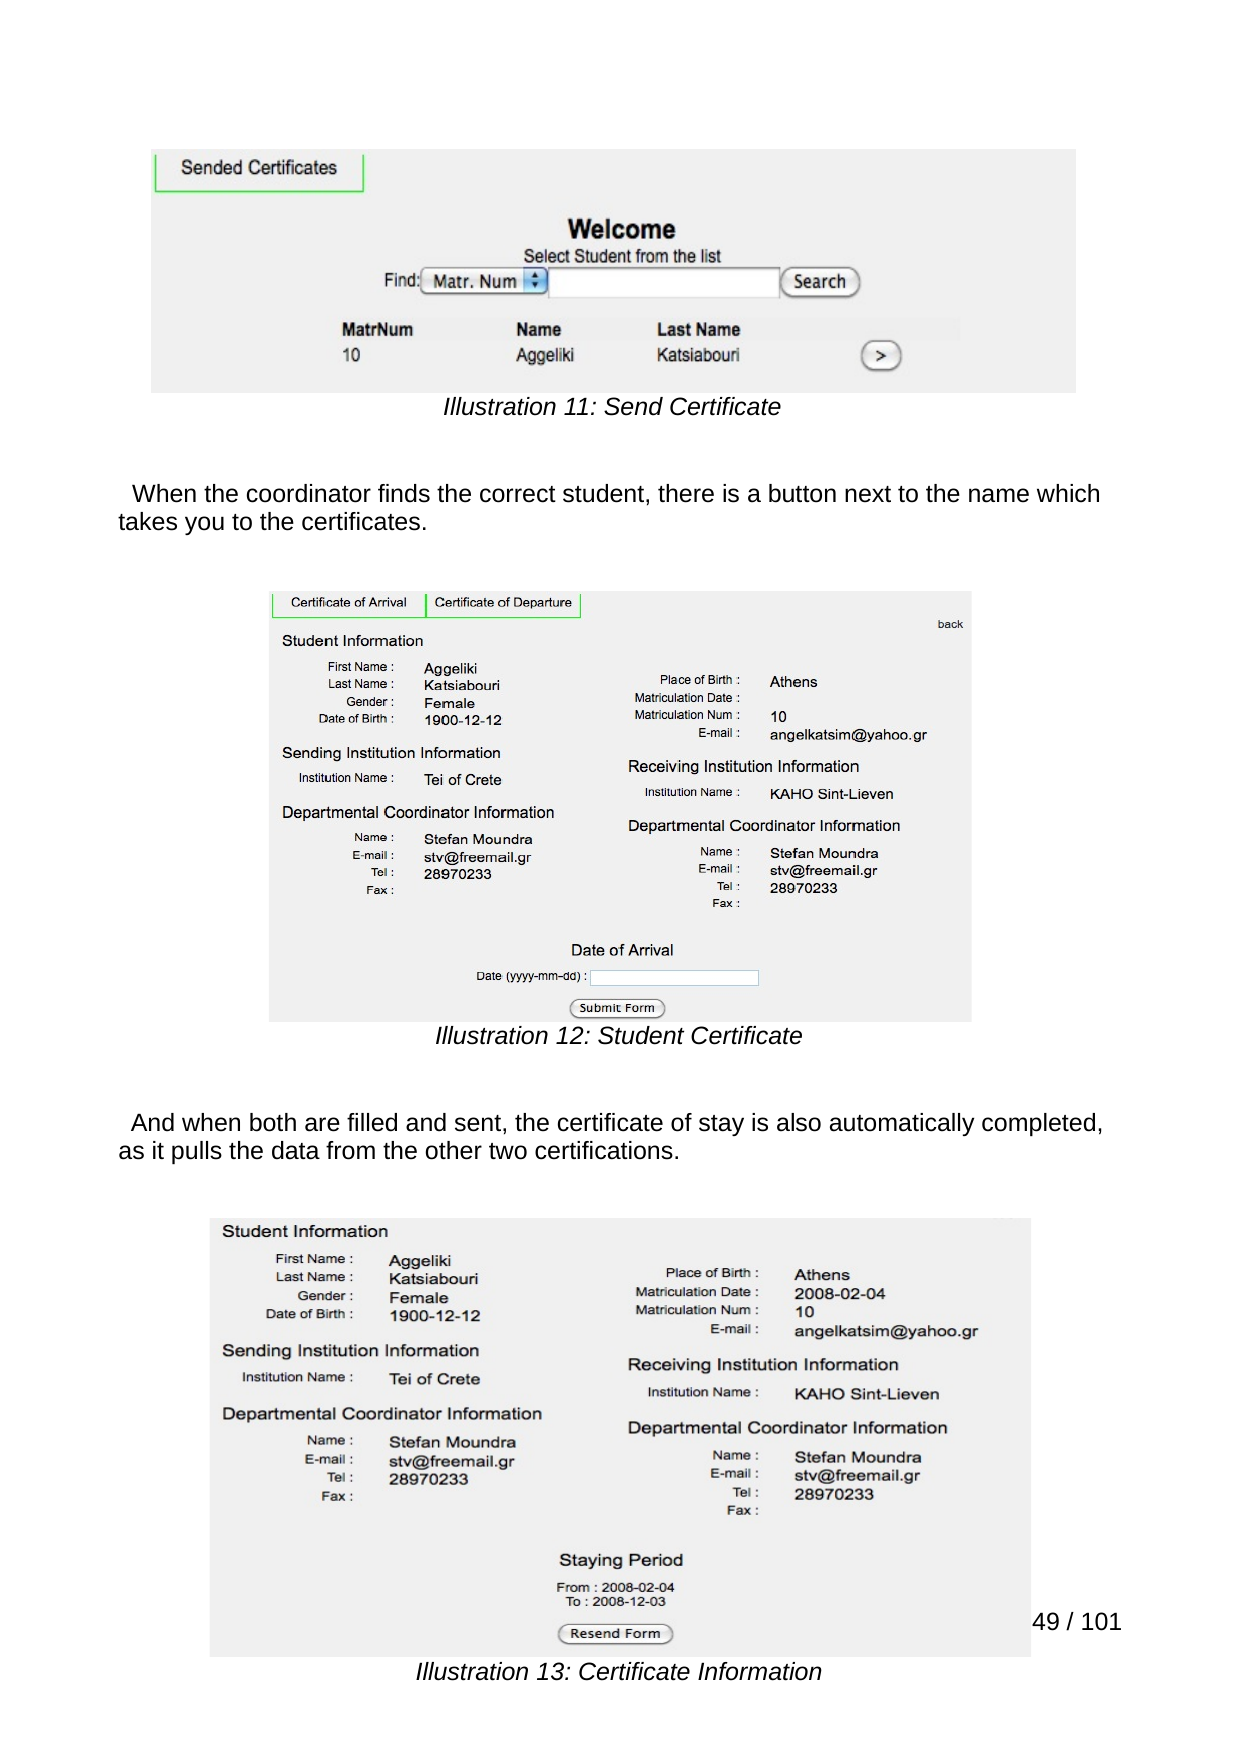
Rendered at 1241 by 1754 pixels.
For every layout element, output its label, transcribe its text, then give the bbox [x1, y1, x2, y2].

picture [151, 149, 1076, 393]
text Illustration 11: Send Certificate [151, 393, 1076, 421]
text And when both are filled and sent, the certificate of stay is also automatically completed, as it pulls the data from the other two certifications. [118, 1107, 1122, 1165]
text When the coordinator finds the correct student, there is a button next to the name which takes you to the certificates. [118, 479, 1122, 536]
picture [268, 591, 972, 1022]
text Illustration 13: Certificate Information [209, 1657, 1031, 1685]
picture [209, 1218, 1032, 1657]
text Illustration 12: Student Certificate [269, 1022, 971, 1050]
text [209, 1206, 1031, 1218]
